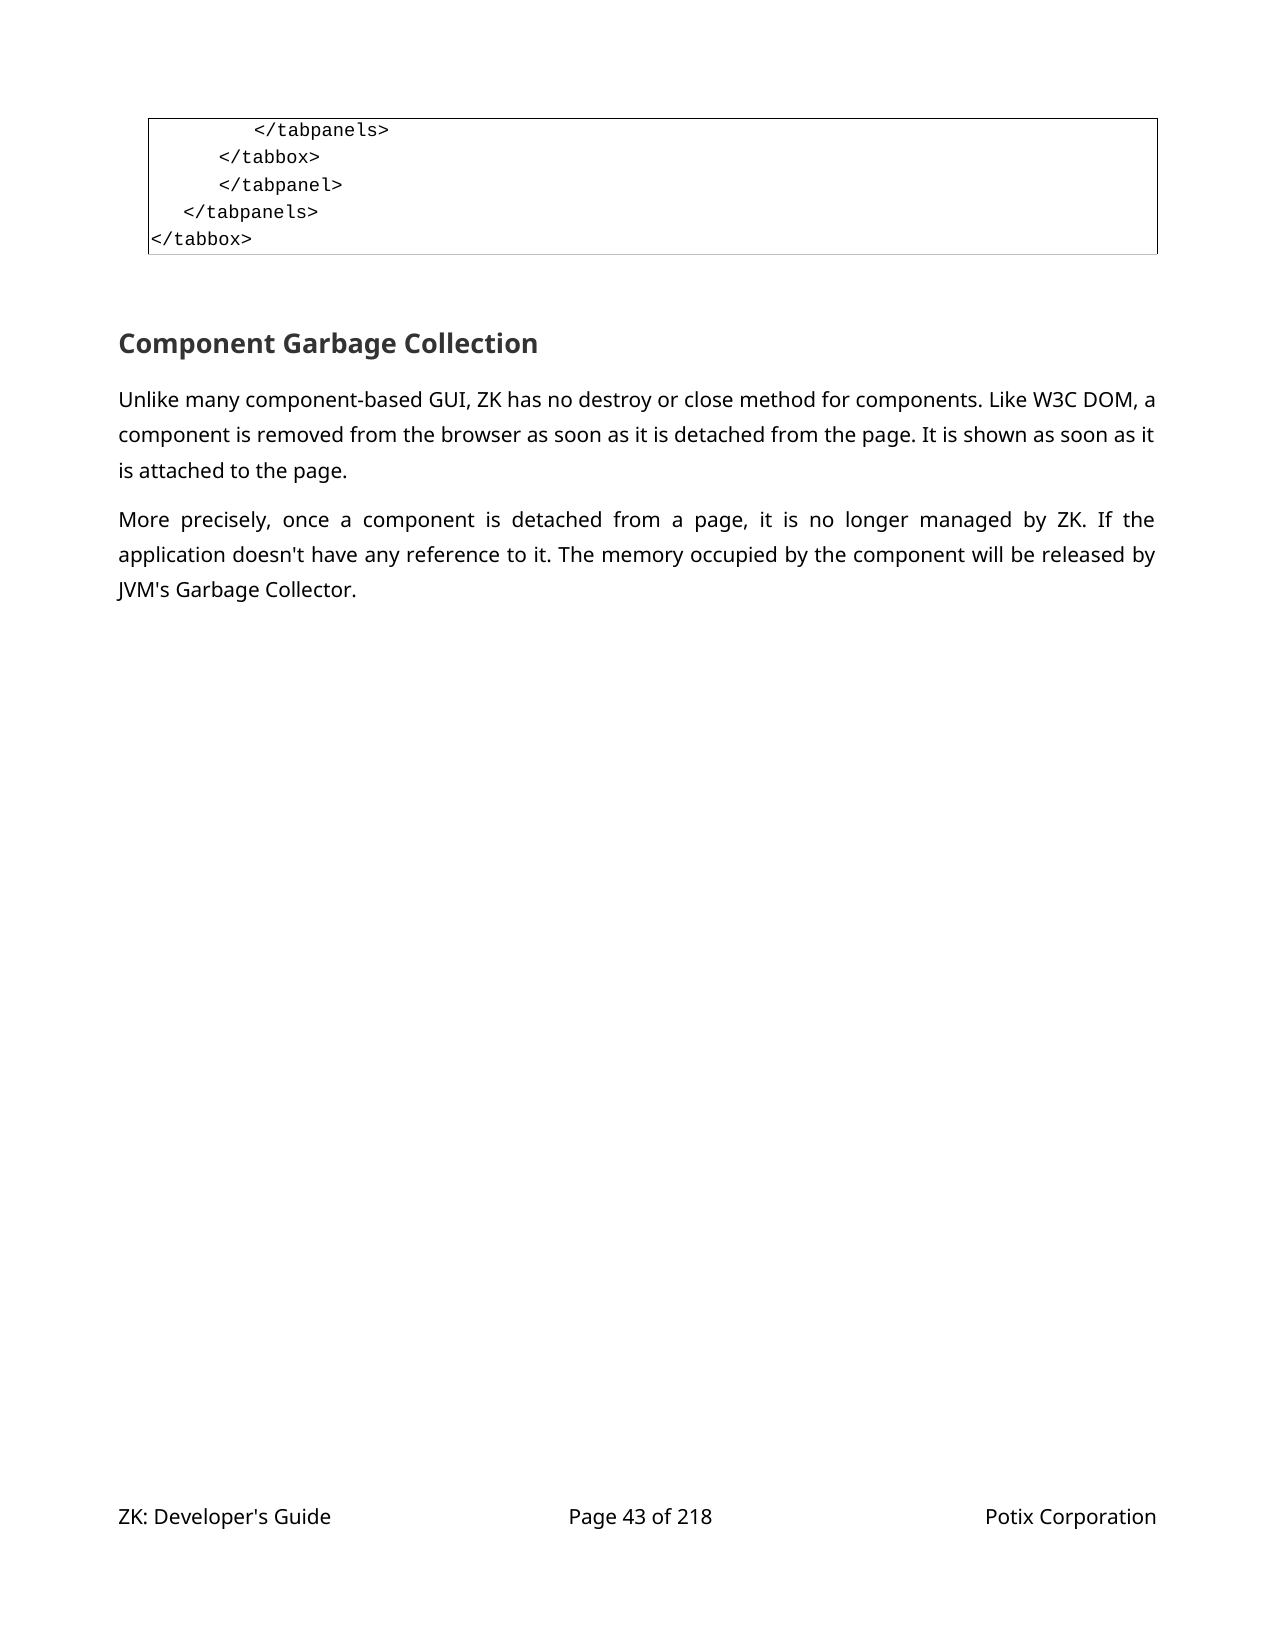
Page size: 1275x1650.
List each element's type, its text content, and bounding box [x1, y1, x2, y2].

text </tabpanel> [149, 172, 1157, 197]
text </tabpanels> [149, 119, 1157, 142]
text Unlike many component-based GUI, ZK has no destroy or close method for components. Like W3C DOM, a component is removed from the browser as soon as it is detached from the page. It is shown as soon as it is attached to the page. [118, 385, 1157, 484]
subtitle Component Garbage Collection [118, 325, 1157, 362]
text </tabbox> [149, 227, 1157, 254]
text </tabpanels> [149, 200, 1157, 224]
text </tabbox> [149, 145, 1157, 169]
text More precisely, once a component is detached from a page, it is no longer managed by ZK. If the application doesn't have any reference to it. The memory occupied by the component will be released by JVM's Garbage Collector. [118, 505, 1157, 603]
